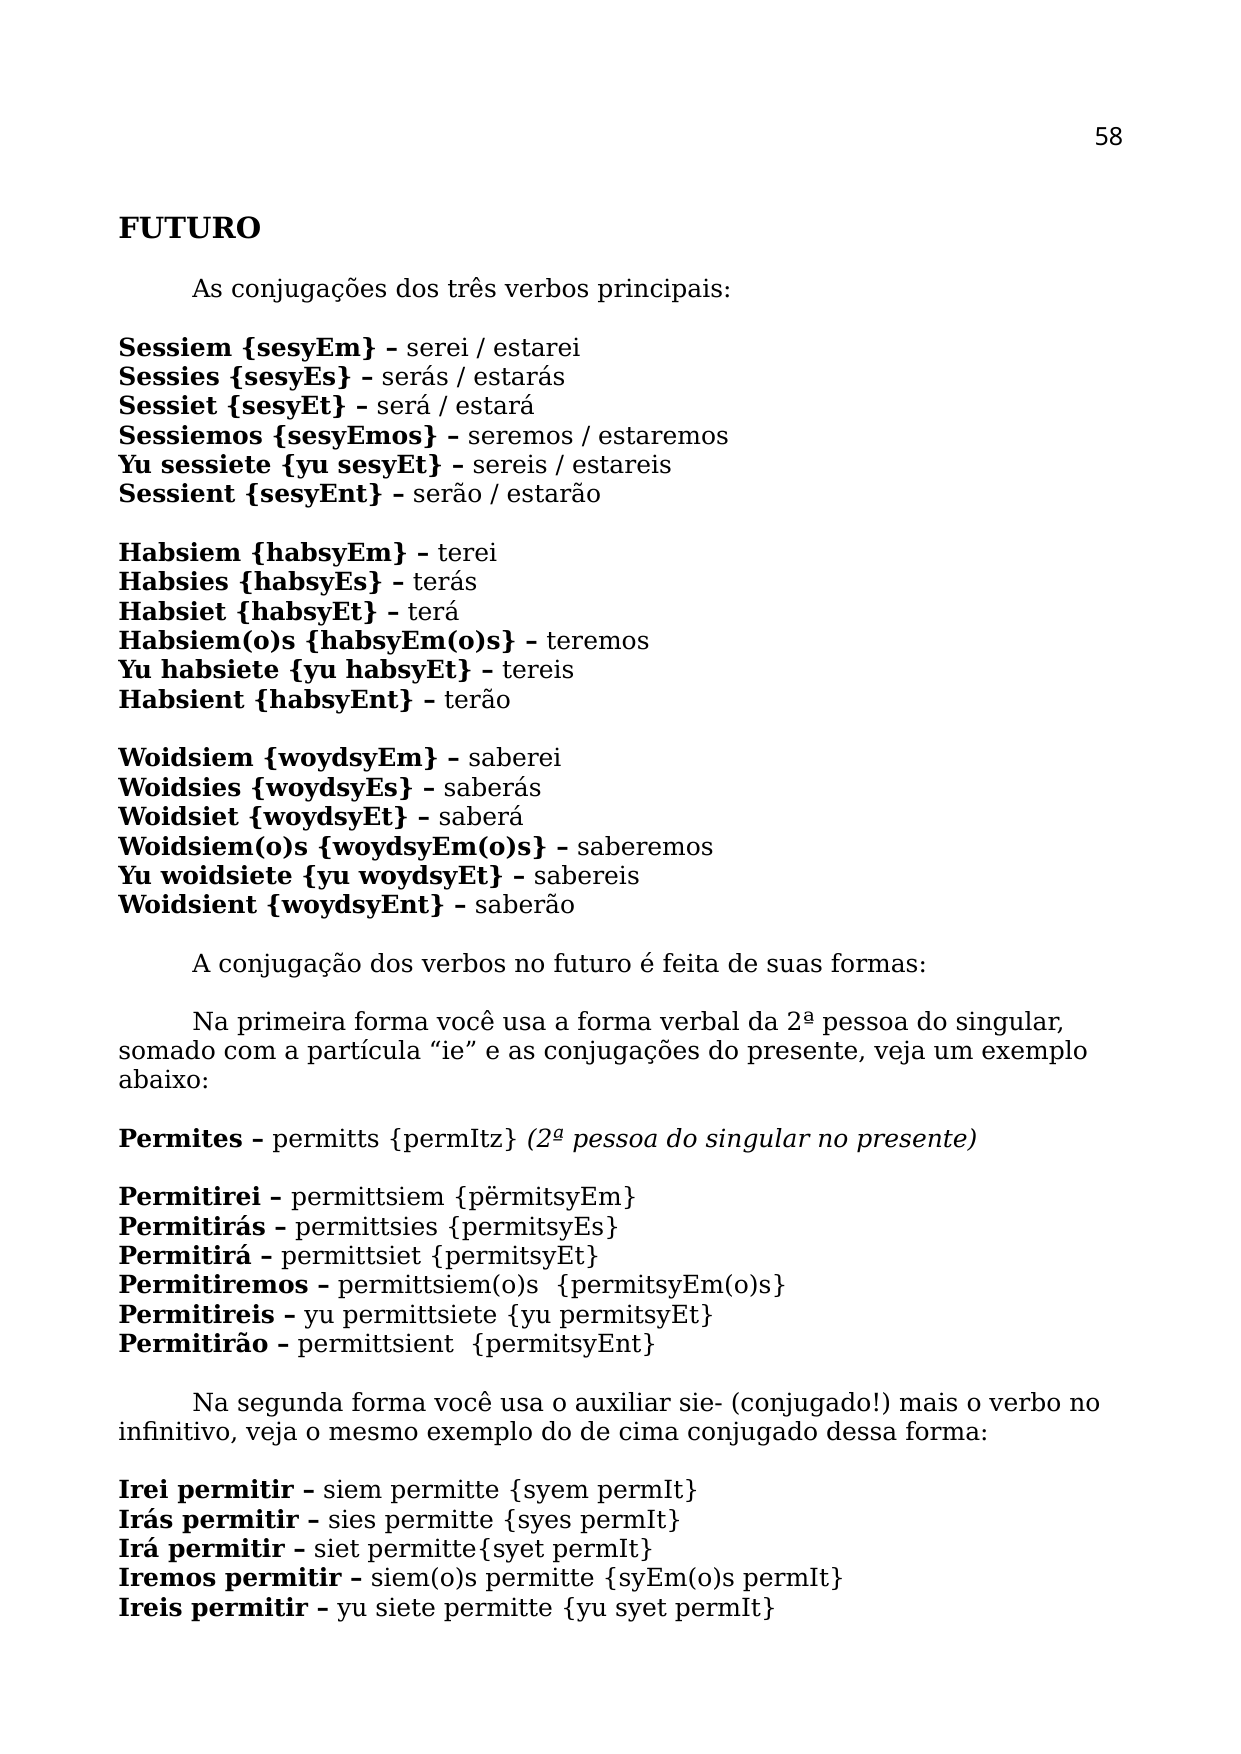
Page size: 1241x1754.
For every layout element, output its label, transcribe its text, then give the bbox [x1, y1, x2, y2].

text Permitirei – permittsiem {përmitsyEm} [118, 1182, 1123, 1212]
text Permitireis – yu permittsiete {yu permitsyEt} [118, 1300, 1123, 1329]
text Yu sessiete {yu sesyEt} – sereis / estareis [118, 450, 1123, 479]
text Ireis permitir – yu siete permitte {yu syet permIt} [118, 1593, 1123, 1622]
text Permitiremos – permittsiem(o)s {permitsyEm(o)s} [118, 1271, 1123, 1300]
text Habsient {habsyEnt} – terão [118, 685, 1123, 714]
text Sessiet {sesyEt} – será / estará [118, 391, 1123, 421]
text Irei permitir – siem permitte {syem permIt} [118, 1475, 1123, 1505]
text Habsiem(o)s {habsyEm(o)s} – teremos [118, 626, 1123, 656]
text Irás permitir – sies permitte {syes permIt} [118, 1505, 1123, 1534]
text Permitirão – permittsient {permitsyEnt} [118, 1329, 1123, 1359]
subtitle FUTURO [118, 211, 1123, 245]
text Sessies {sesyEs} – serás / estarás [118, 362, 1123, 391]
text Irá permitir – siet permitte{syet permIt} [118, 1534, 1123, 1563]
text Na segunda forma você usa o auxiliar sie- (conjugado!) mais o verbo no infinitivo, veja o mesmo exemplo do de cima conjugado dessa forma: [118, 1388, 1123, 1446]
text Woidsient {woydsyEnt} – saberão [118, 890, 1123, 920]
text Permitirás – permittsies {permitsyEs} [118, 1212, 1123, 1241]
text Woidsies {woydsyEs} – saberás [118, 773, 1123, 802]
text Woidsiem(o)s {woydsyEm(o)s} – saberemos [118, 832, 1123, 861]
text As conjugações dos três verbos principais: [118, 274, 1123, 303]
text Yu woidsiete {yu woydsyEt} – sabereis [118, 861, 1123, 890]
text Woidsiet {woydsyEt} – saberá [118, 802, 1123, 832]
text Yu habsiete {yu habsyEt} – tereis [118, 656, 1123, 685]
text Woidsiem {woydsyEm} – saberei [118, 743, 1123, 773]
text Sessiemos {sesyEmos} – seremos / estaremos [118, 421, 1123, 450]
text Sessient {sesyEnt} – serão / estarão [118, 479, 1123, 509]
text Permitirá – permittsiet {permitsyEt} [118, 1241, 1123, 1271]
text A conjugação dos verbos no futuro é feita de suas formas: [118, 949, 1123, 978]
text Na primeira forma você usa a forma verbal da 2ª pessoa do singular, somado com a partícula “ie” e as conjugações do presente, veja um exemplo abaixo: [118, 1007, 1123, 1095]
text Sessiem {sesyEm} – serei / estarei [118, 333, 1123, 362]
text Habsiem {habsyEm} – terei [118, 538, 1123, 567]
text Iremos permitir – siem(o)s permitte {syEm(o)s permIt} [118, 1563, 1123, 1593]
text Habsiet {habsyEt} – terá [118, 597, 1123, 626]
text Permites – permitts {permItz} (2ª pessoa do singular no presente) [118, 1124, 1123, 1153]
text Habsies {habsyEs} – terás [118, 567, 1123, 597]
